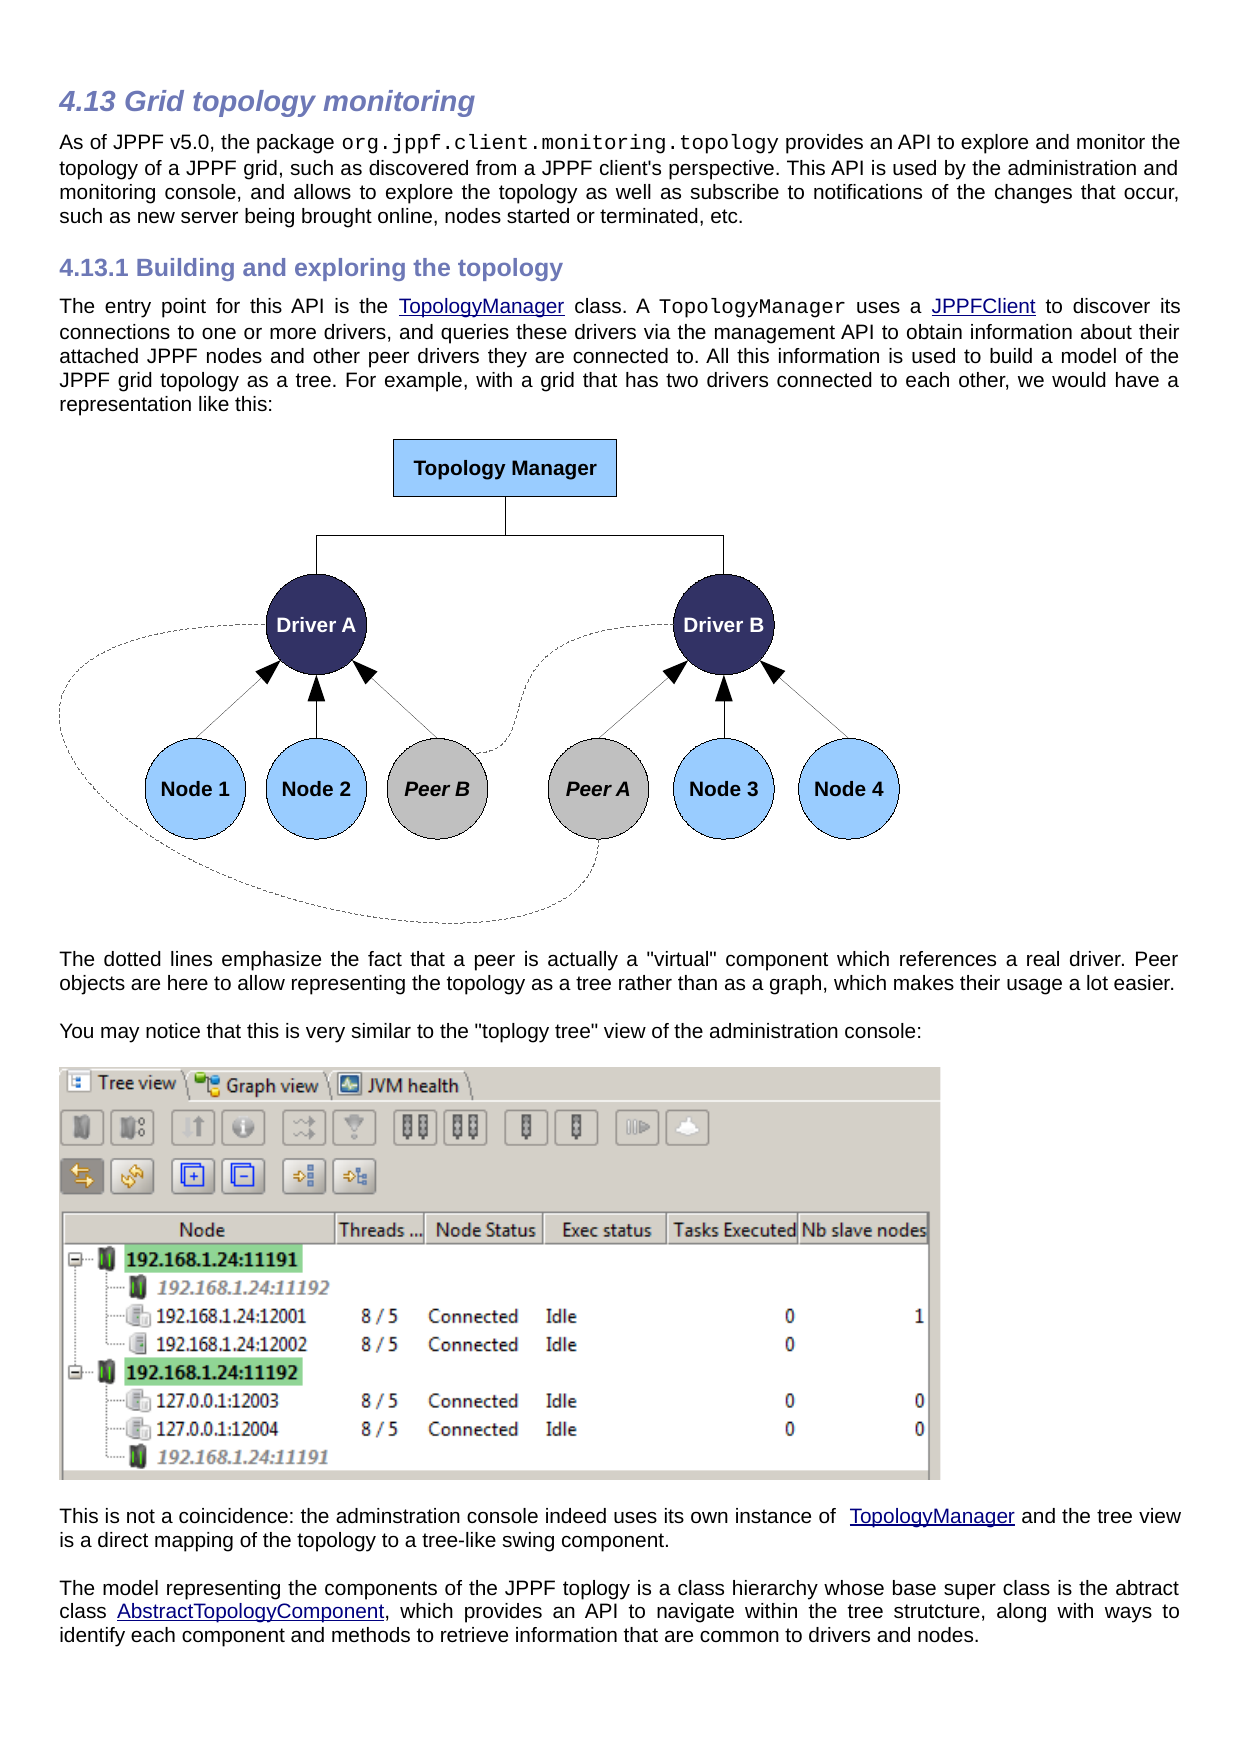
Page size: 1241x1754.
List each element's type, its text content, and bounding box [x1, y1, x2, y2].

text The entry point for this API is the TopologyManager class. A TopologyManager uses a JPPFClient to discover its connections to one or more drivers, and queries these drivers via the management API to obtain information about their attached JPPF nodes and other peer drivers they are connected to. All this information is used to build a model of the JPPF grid topology as a tree. For example, with a grid that has two drivers connected to each other, we would have a representation like this: [59, 294, 1181, 416]
subtitle Building and exploring the topology [59, 253, 1181, 282]
subtitle Grid topology monitoring [59, 84, 1181, 118]
picture [59, 1067, 941, 1480]
text The model representing the components of the JPPF toplogy is a class hierarchy whose base super class is the abtract class AbstractTopologyComponent, which provides an API to navigate within the tree strutcture, along with ways to identify each component and methods to retrieve information that are common to drivers and nodes. [59, 1575, 1181, 1647]
text This is not a coincidence: the adminstration console indeed uses its own instance of TopologyManager and the tree view is a direct mapping of the topology to a tree-like swing component. [59, 1503, 1181, 1551]
text The dotted lines emphasize the fact that a peer is actually a "virtual" component which references a real driver. Peer objects are here to allow representing the topology as a tree rather than as a graph, which makes their usage a lot easier. [59, 947, 1181, 995]
text As of JPPF v5.0, the package org.jppf.client.monitoring.topology provides an API to explore and monitor the topology of a JPPF grid, such as discovered from a JPPF client's perspective. This API is used by the administration and monitoring console, and allows to explore the topology as well as subscribe to notifications of the changes that occur, such as new server being brought online, nodes started or terminated, etc. [59, 130, 1181, 228]
text You may notice that this is very similar to the "toplogy tree" view of the administration console: [59, 1019, 1181, 1043]
